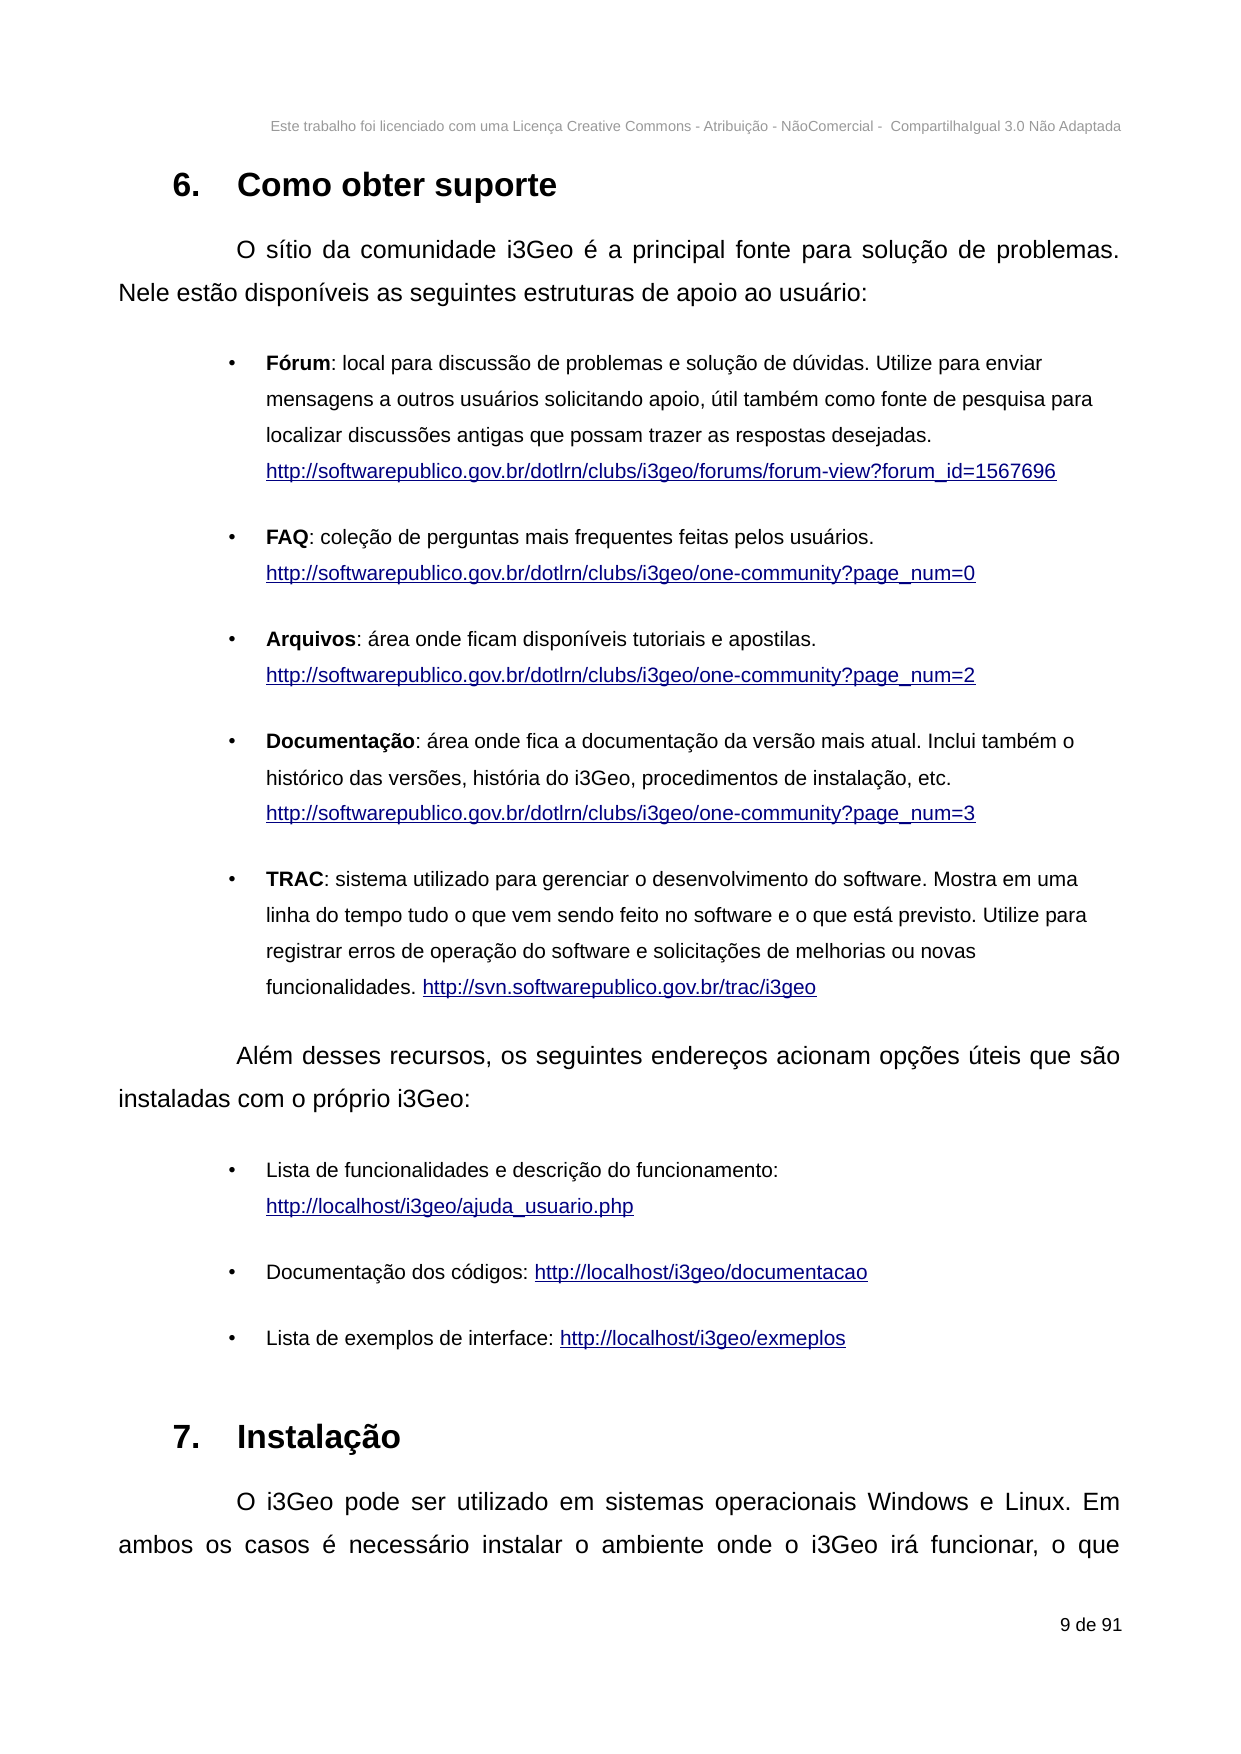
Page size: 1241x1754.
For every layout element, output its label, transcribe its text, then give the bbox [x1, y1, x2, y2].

text O i3Geo pode ser utilizado em sistemas operacionais Windows e Linux. Em ambos os casos é necessário instalar o ambiente onde o i3Geo irá funcionar, o que [118, 1487, 1122, 1559]
text Além desses recursos, os seguintes endereços acionam opções úteis que são instaladas com o próprio i3Geo: [118, 1041, 1122, 1113]
list Fórum: local para discussão de problemas e solução de dúvidas. Utilize para enviar mensagens a outros usuários solicitando apoio, útil também como fonte de pesquisa para localizar discussões antigas que possam trazer as respostas desejadas. http://softwarepublico.gov.br/dotlrn/clubs/i3geo/forums/forum-view?forum_id=1567696 [228, 351, 1122, 483]
list TRAC: sistema utilizado para gerenciar o desenvolvimento do software. Mostra em uma linha do tempo tudo o que vem sendo feito no software e o que está previsto. Utilize para registrar erros de operação do software e solicitações de melhorias ou novas funcionalidades. http://svn.softwarepublico.gov.br/trac/i3geo [228, 867, 1122, 999]
text O sítio da comunidade i3Geo é a principal fonte para solução de problemas. Nele estão disponíveis as seguintes estruturas de apoio ao usuário: [118, 235, 1122, 307]
subtitle Como obter suporte [163, 164, 1077, 203]
list Arquivos: área onde ficam disponíveis tutoriais e apostilas. http://softwarepublico.gov.br/dotlrn/clubs/i3geo/one-community?page_num=2 [228, 627, 1122, 687]
list Lista de funcionalidades e descrição do funcionamento: http://localhost/i3geo/ajuda_usuario.php [228, 1158, 1122, 1218]
list Documentação dos códigos: http://localhost/i3geo/documentacao [228, 1260, 1122, 1284]
subtitle Instalação [163, 1417, 1077, 1456]
list Lista de exemplos de interface: http://localhost/i3geo/exmeplos [228, 1326, 1122, 1350]
list Documentação: área onde fica a documentação da versão mais atual. Inclui também o histórico das versões, história do i3Geo, procedimentos de instalação, etc. http://softwarepublico.gov.br/dotlrn/clubs/i3geo/one-community?page_num=3 [228, 729, 1122, 825]
list FAQ: coleção de perguntas mais frequentes feitas pelos usuários. http://softwarepublico.gov.br/dotlrn/clubs/i3geo/one-community?page_num=0 [228, 525, 1122, 585]
